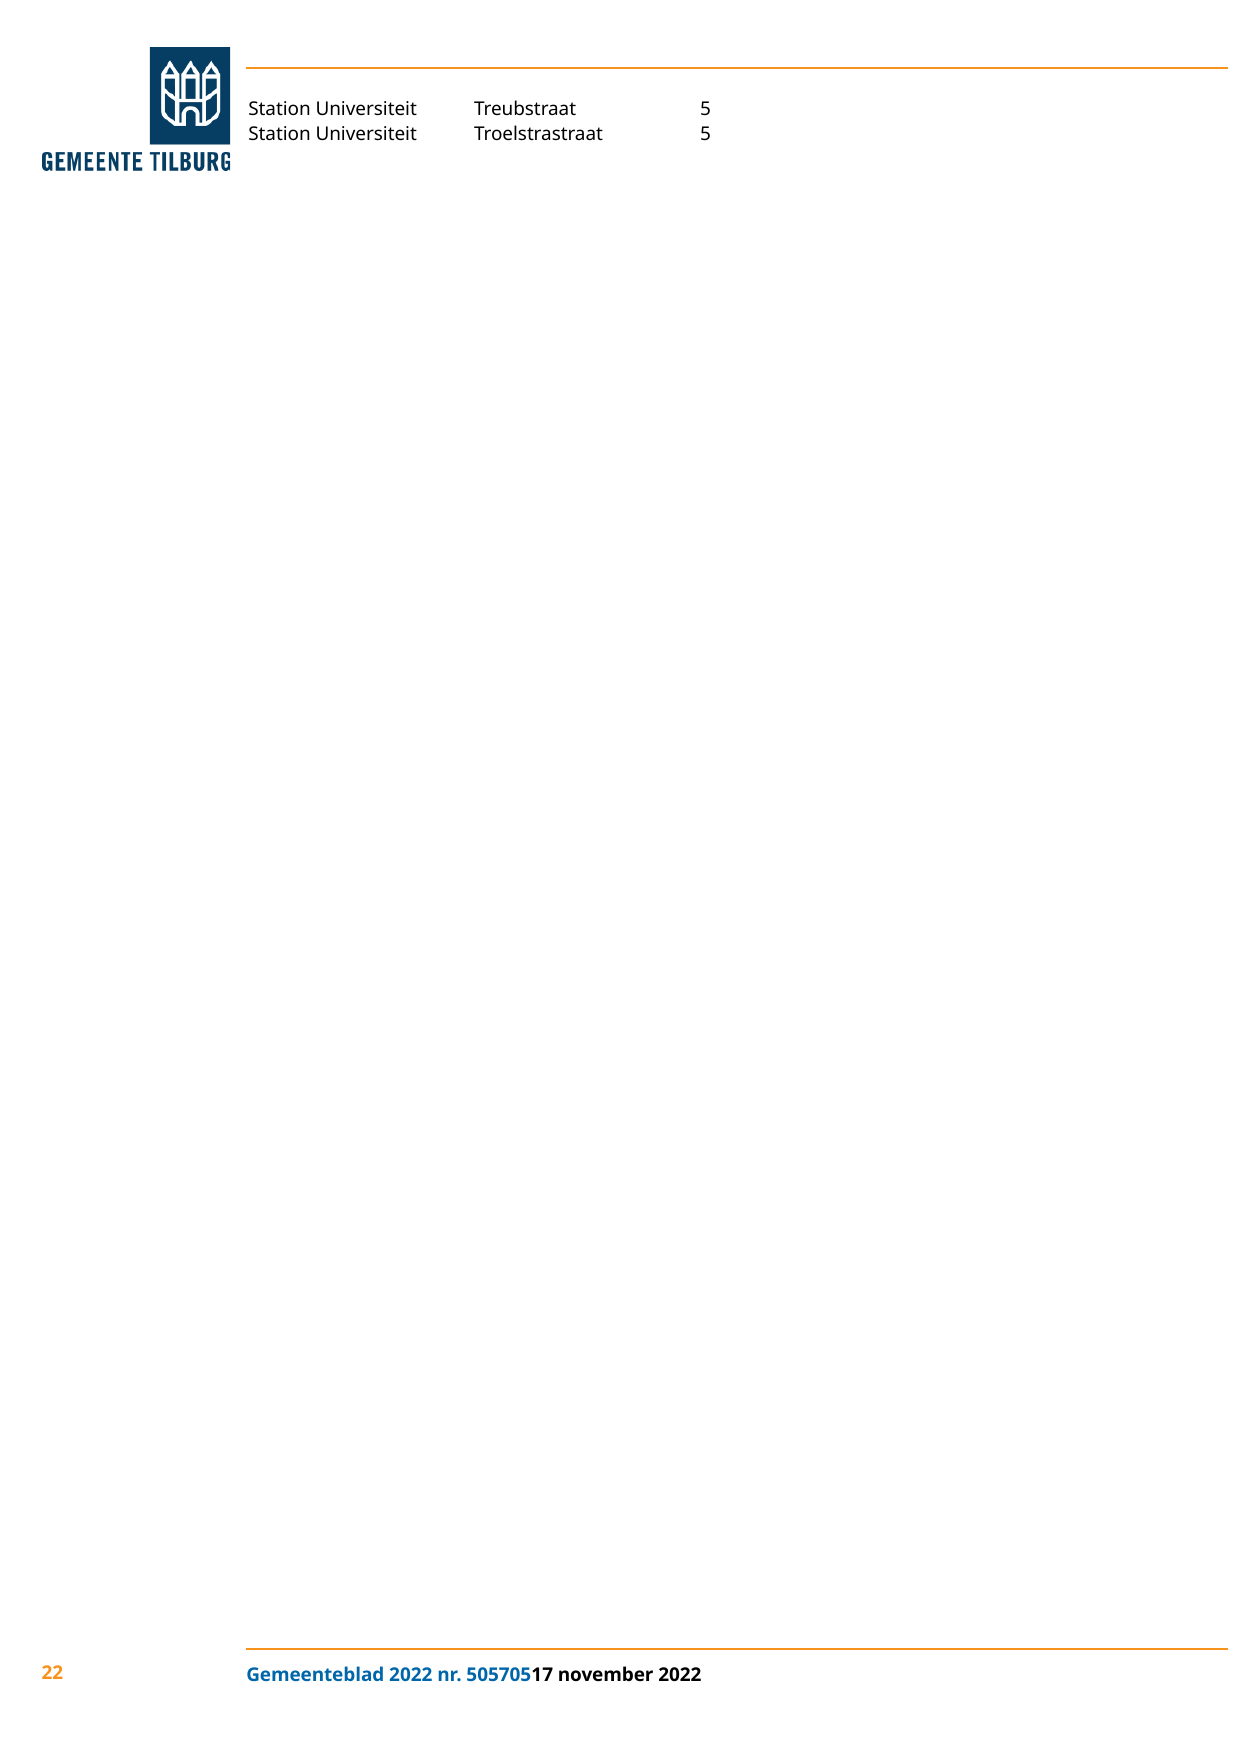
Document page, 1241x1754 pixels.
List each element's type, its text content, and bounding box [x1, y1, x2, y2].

table_cell [926, 95, 1152, 121]
table_cell Treubstraat [474, 95, 700, 121]
table_cell [926, 121, 1152, 146]
table_cell Station Universiteit [248, 121, 474, 146]
table_cell Troelstrastraat [474, 121, 700, 146]
table_cell 5 [700, 121, 926, 146]
table_cell 5 [700, 95, 926, 121]
table_cell Station Universiteit [248, 95, 474, 121]
picture [41, 47, 231, 172]
